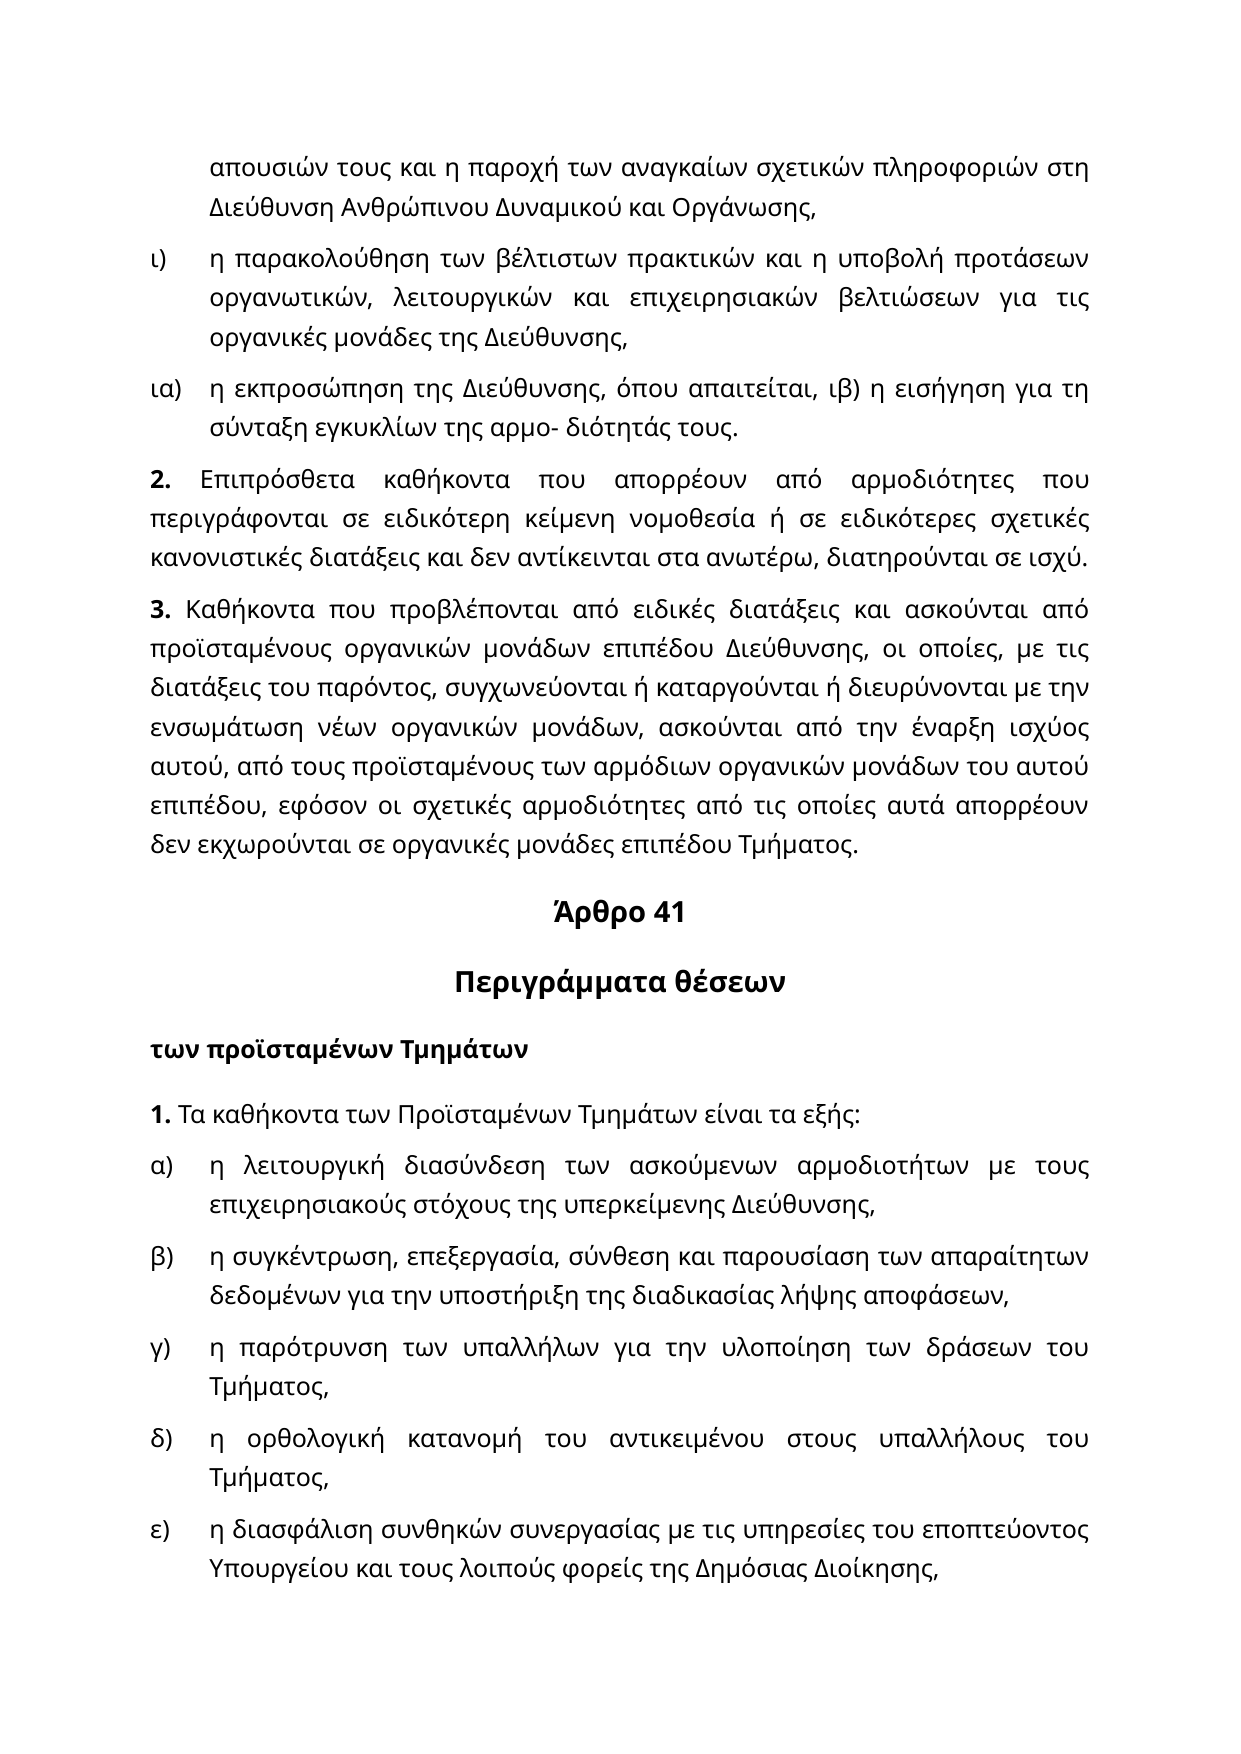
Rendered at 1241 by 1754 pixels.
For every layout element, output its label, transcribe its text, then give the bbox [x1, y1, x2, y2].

text των προϊσταμένων Τμημάτων [150, 1032, 1090, 1066]
subtitle Άρθρο 41 [150, 891, 1090, 931]
list ε) η διασφάλιση συνθηκών συνεργασίας με τις υπηρεσίες του εποπτεύοντος Υπουργείου και τους λοιπούς φορείς της Δημόσιας Διοίκησης, [150, 1511, 1090, 1584]
list ια) η εκπροσώπηση της Διεύθυνσης, όπου απαιτείται, ιβ) η εισήγηση για τη σύνταξη εγκυκλίων της αρμο- διότητάς τους. [150, 371, 1090, 444]
subtitle Περιγράμματα θέσεων [150, 961, 1090, 1001]
list ι) η παρακολούθηση των βέλτιστων πρακτικών και η υποβολή προτάσεων οργανωτικών, λειτουργικών και επιχειρησιακών βελτιώσεων για τις οργανικές μονάδες της Διεύθυνσης, [150, 241, 1090, 353]
text 3. Καθήκοντα που προβλέπονται από ειδικές διατάξεις και ασκούνται από προϊσταμένους οργανικών μονάδων επιπέδου Διεύθυνσης, οι οποίες, με τις διατάξεις του παρόντος, συγχωνεύονται ή καταργούνται ή διευρύνονται με την ενσωμάτωση νέων οργανικών μονάδων, ασκούνται από την έναρξη ισχύος αυτού, από τους προϊσταμένους των αρμόδιων οργανικών μονάδων του αυτού επιπέδου, εφόσον οι σχετικές αρμοδιότητες από τις οποίες αυτά απορρέουν δεν εκχωρούνται σε οργανικές μονάδες επιπέδου Τμήματος. [150, 592, 1090, 861]
list β) η συγκέντρωση, επεξεργασία, σύνθεση και παρουσίαση των απαραίτητων δεδομένων για την υποστήριξη της διαδικασίας λήψης αποφάσεων, [150, 1239, 1090, 1312]
list δ) η ορθολογική κατανομή του αντικειμένου στους υπαλλήλους του Τμήματος, [150, 1420, 1090, 1494]
list γ) η παρότρυνση των υπαλλήλων για την υλοποίηση των δράσεων του Τμήματος, [150, 1329, 1090, 1403]
text 2. Επιπρόσθετα καθήκοντα που απορρέουν από αρμοδιότητες που περιγράφονται σε ειδικότερη κείμενη νομοθεσία ή σε ειδικότερες σχετικές κανονιστικές διατάξεις και δεν αντίκεινται στα ανωτέρω, διατηρούνται σε ισχύ. [150, 462, 1090, 574]
list απουσιών τους και η παροχή των αναγκαίων σχετικών πληροφοριών στη Διεύθυνση Ανθρώπινου Δυναμικού και Οργάνωσης, [150, 150, 1090, 223]
list α) η λειτουργική διασύνδεση των ασκούμενων αρμοδιοτήτων με τους επιχειρησιακούς στόχους της υπερκείμενης Διεύθυνσης, [150, 1148, 1090, 1221]
text 1. Τα καθήκοντα των Προϊσταμένων Τμημάτων είναι τα εξής: [150, 1096, 1090, 1130]
